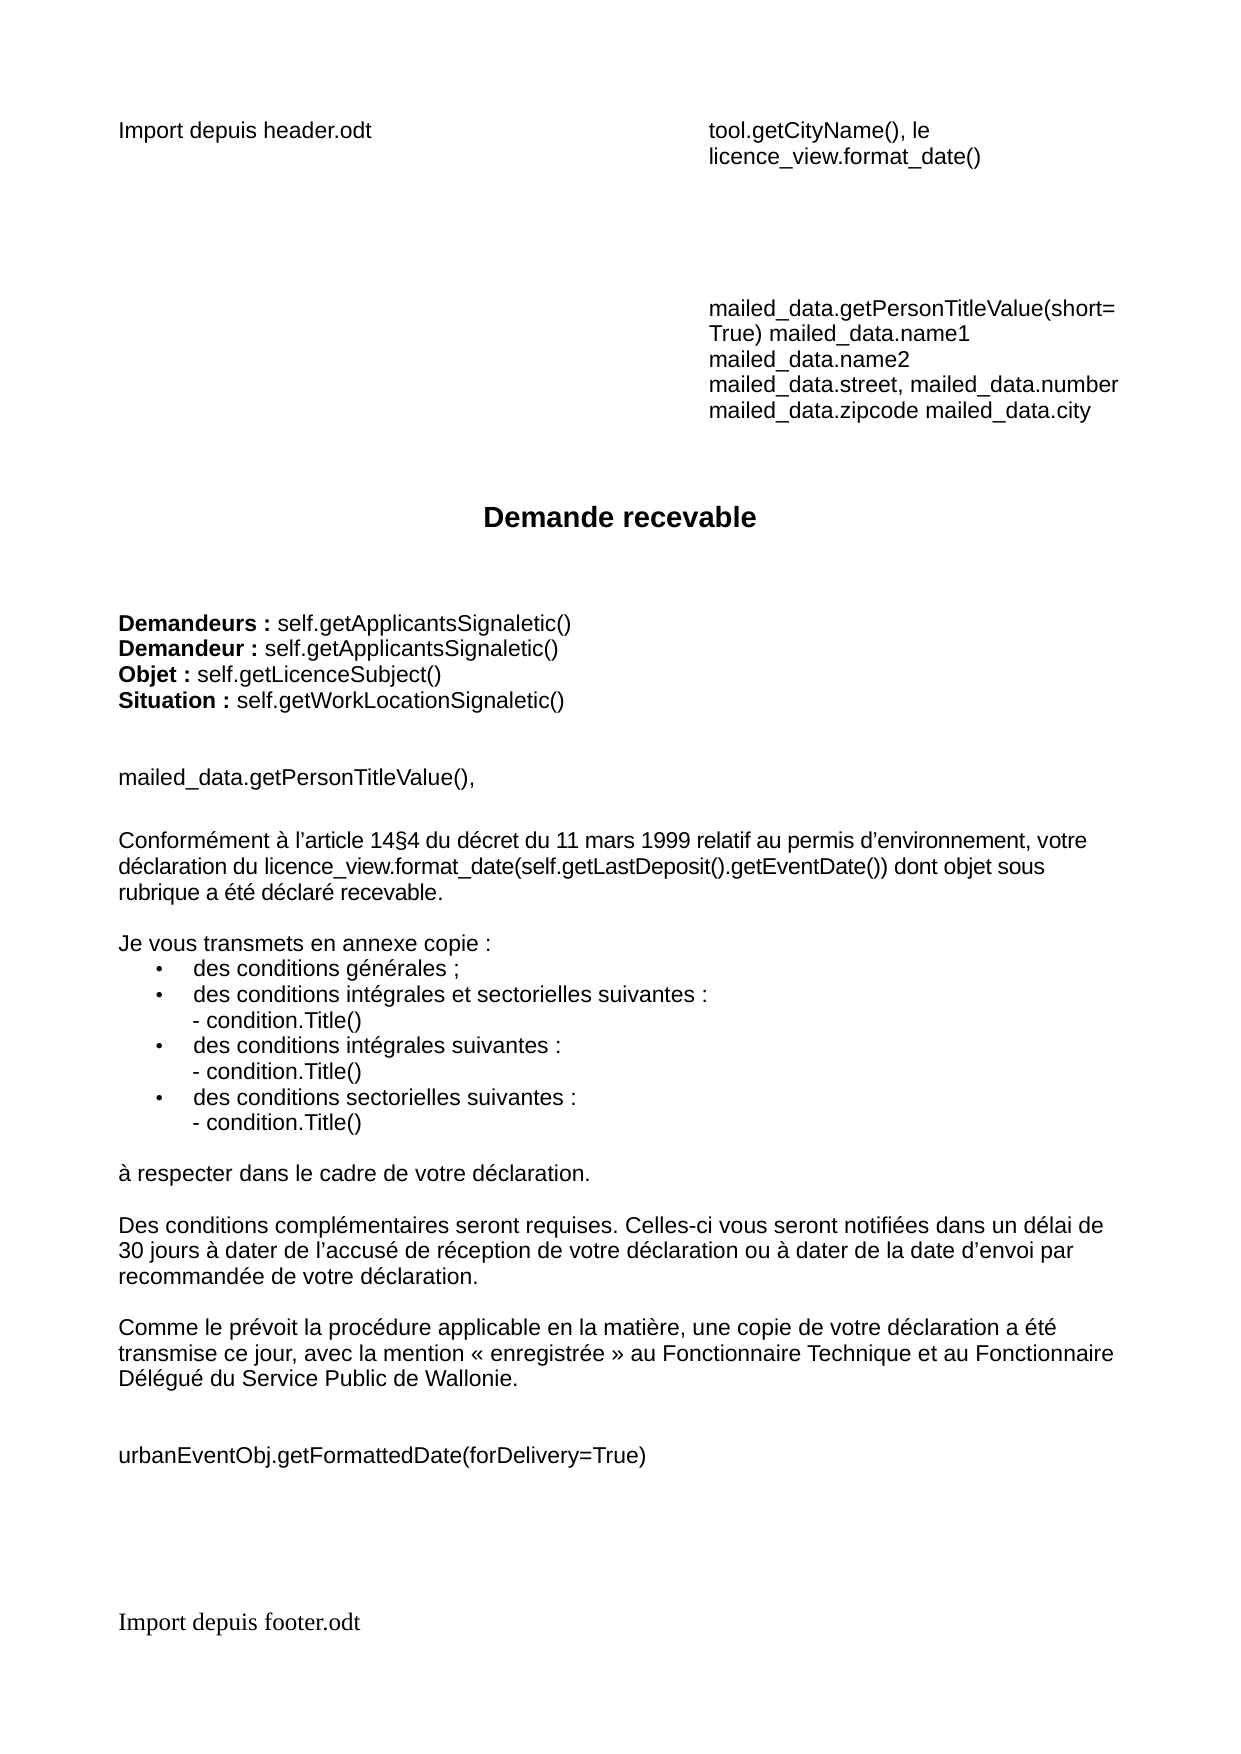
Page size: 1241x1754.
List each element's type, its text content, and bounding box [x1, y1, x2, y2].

text urbanEventObj.getFormattedDate(forDelivery=True) [118, 1443, 1122, 1469]
text mailed_data.getPersonTitleValue(), [118, 764, 1122, 790]
text Je vous transmets en annexe copie : [118, 931, 1122, 956]
list des conditions intégrales et sectorielles suivantes : [156, 982, 1122, 1007]
table_header Import depuis header.odt [118, 118, 708, 436]
text Objet : self.getLicenceSubject() [118, 662, 1122, 687]
text Demandeurs : self.getApplicantsSignaletic() [118, 611, 1122, 636]
text Des conditions complémentaires seront requises. Celles-ci vous seront notifiées dans un délai de 30 jours à dater de l’accusé de réception de votre déclaration ou à dater de la date d’envoi par recommandée de votre déclaration. [118, 1212, 1122, 1289]
text à respecter dans le cadre de votre déclaration. [118, 1161, 1122, 1187]
title Demande recevable [118, 501, 1122, 534]
text Conformément à l’article 14§4 du décret du 11 mars 1999 relatif au permis d’environnement, votre déclaration du licence_view.format_date(self.getLastDeposit().getEventDate()) dont objet sous rubrique a été déclaré recevable. [118, 828, 1122, 905]
text - condition.Title() [118, 1059, 1122, 1084]
text Comme le prévoit la procédure applicable en la matière, une copie de votre déclaration a été transmise ce jour, avec la mention « enregistrée » au Fonctionnaire Technique et au Fonctionnaire Délégué du Service Public de Wallonie. [118, 1315, 1122, 1392]
text Demandeur : self.getApplicantsSignaletic() [118, 636, 1122, 662]
text - condition.Title() [118, 1007, 1122, 1033]
list des conditions sectorielles suivantes : [156, 1084, 1122, 1110]
list des conditions générales ; [156, 956, 1122, 982]
list des conditions intégrales suivantes : [156, 1033, 1122, 1059]
text Situation : self.getWorkLocationSignaletic() [118, 687, 1122, 713]
table_header tool.getCityName(), le licence_view.format_date() mailed_data.getPersonTitleValue(short=True) mailed_data.name1 mailed_data.name2 mailed_data.street, mailed_data.number mailed_data.zipcode mailed_data.city [709, 118, 1123, 436]
text - condition.Title() [118, 1110, 1122, 1136]
